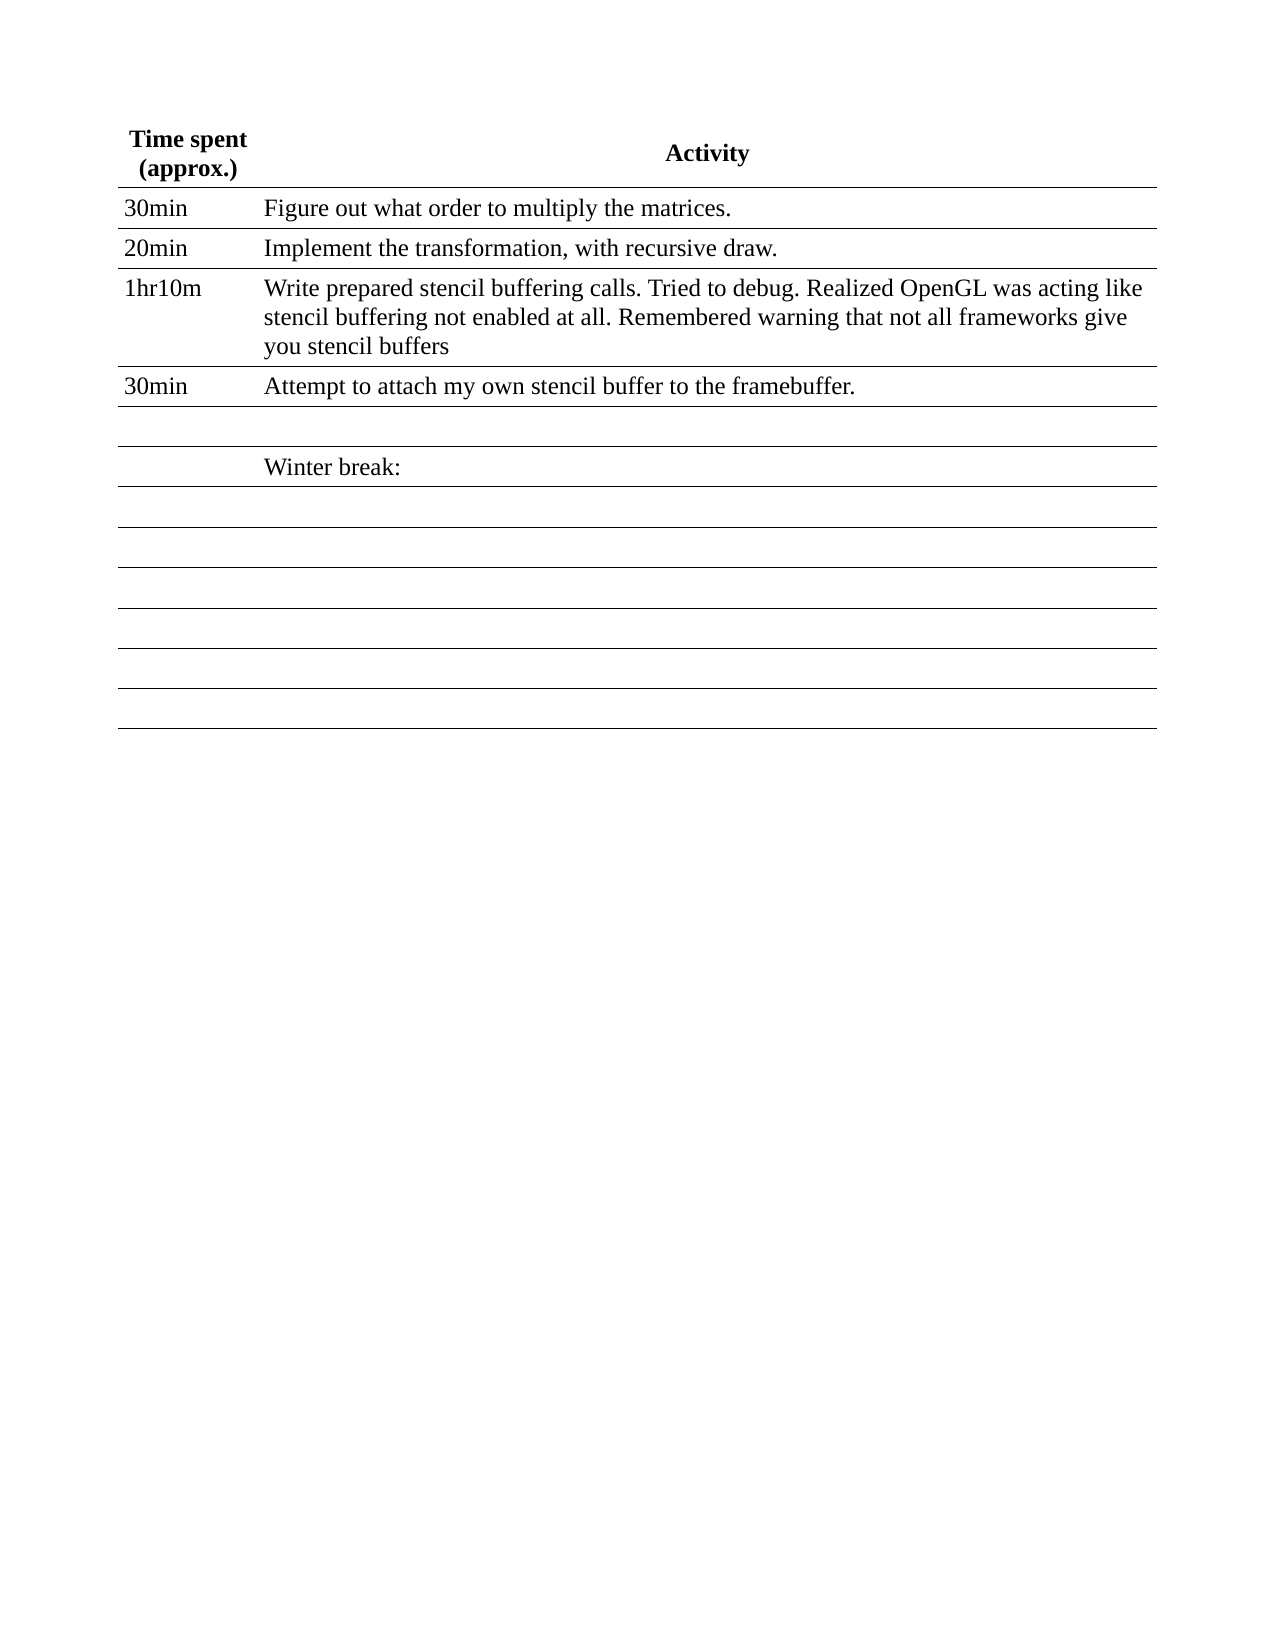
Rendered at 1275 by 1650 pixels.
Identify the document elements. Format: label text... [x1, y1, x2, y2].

table_cell [258, 407, 1157, 446]
table_cell Write prepared stencil buffering calls. Tried to debug. Realized OpenGL was acting like stencil buffering not enabled at all. Remembered warning that not all frameworks give you stencil buffers [258, 269, 1157, 366]
table_header Time spent (approx.) [118, 118, 258, 187]
table_cell [118, 528, 258, 567]
table_cell [118, 487, 258, 527]
table_cell [118, 649, 258, 688]
table_cell [258, 649, 1157, 688]
table_cell Attempt to attach my own stencil buffer to the framebuffer. [258, 367, 1157, 406]
table_header Activity [258, 118, 1157, 187]
table_cell 1hr10m [118, 269, 258, 366]
table_cell Figure out what order to multiply the matrices. [258, 188, 1157, 227]
table_cell [118, 609, 258, 648]
table_cell [118, 447, 258, 486]
table_cell [258, 528, 1157, 567]
table_cell [258, 689, 1157, 728]
table_cell 30min [118, 188, 258, 227]
table_cell [258, 568, 1157, 607]
table_cell 20min [118, 229, 258, 268]
table_cell [258, 487, 1157, 527]
table_cell [118, 689, 258, 728]
table_cell Winter break: [258, 447, 1157, 486]
table_cell Implement the transformation, with recursive draw. [258, 229, 1157, 268]
table_cell [258, 609, 1157, 648]
table_cell [118, 407, 258, 446]
table_cell [118, 568, 258, 607]
table_cell 30min [118, 367, 258, 406]
